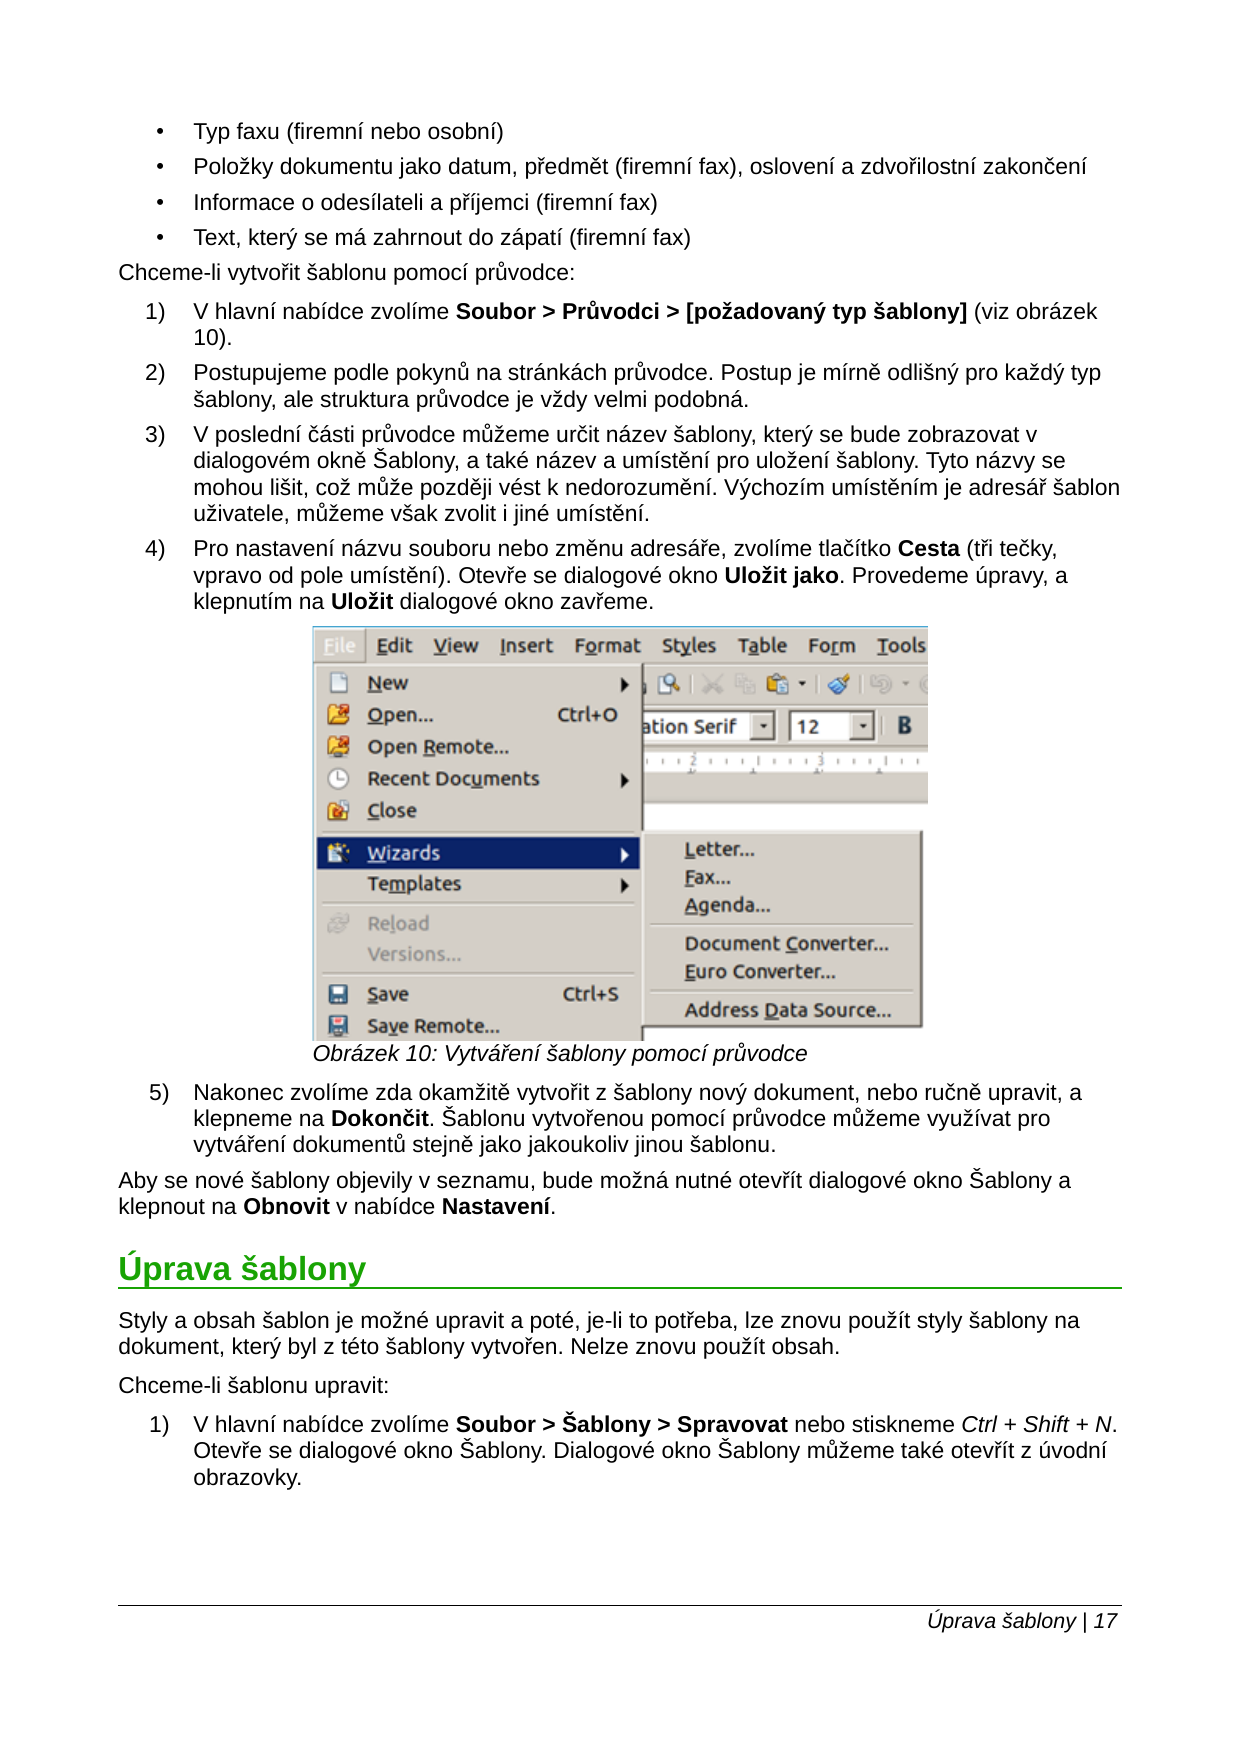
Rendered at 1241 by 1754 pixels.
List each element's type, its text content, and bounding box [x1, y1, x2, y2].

list V hlavní nabídce zvolíme Soubor > Průvodci > [požadovaný typ šablony] (viz obrázek 10). [165, 298, 1122, 351]
list V hlavní nabídce zvolíme Soubor > Šablony > Spravovat nebo stiskneme Ctrl + Shift + N. Otevře se dialogové okno Šablony. Dialogové okno Šablony můžeme také otevřít z úvodní obrazovky. [169, 1411, 1122, 1490]
list Postupujeme podle pokynů na stránkách průvodce. Postup je mírně odlišný pro každý typ šablony, ale struktura průvodce je vždy velmi podobná. [165, 359, 1122, 412]
list V poslední části průvodce můžeme určit název šablony, který se bude zobrazovat v dialogovém okně Šablony, a také název a umístění pro uložení šablony. Tyto názvy se mohou lišit, což může později vést k nedorozumění. Výchozím umístěním je adresář šablon uživatele, můžeme však zvolit i jiné umístění. [165, 421, 1122, 526]
list Informace o odesílateli a příjemci (firemní fax) [156, 188, 1122, 215]
list Pro nastavení názvu souboru nebo změnu adresáře, zvolíme tlačítko Cesta (tři tečky, vpravo od pole umístění). Otevře se dialogové okno Uložit jako. Provedeme úpravy, a klepnutím na Uložit dialogové okno zavřeme. [165, 535, 1122, 614]
text Obrázek 10: Vytváření šablony pomocí průvodce [312, 1041, 928, 1067]
text Aby se nové šablony objevily v seznamu, bude možná nutné otevřít dialogové okno Šablony a klepnout na Obnovit v nabídce Nastavení. [118, 1167, 1122, 1219]
text Styly a obsah šablon je možné upravit a poté, je-li to potřeba, lze znovu použít styly šablony na dokument, který byl z této šablony vytvořen. Nelze znovu použít obsah. [118, 1307, 1122, 1360]
list Text, který se má zahrnout do zápatí (firemní fax) [156, 224, 1122, 250]
list Položky dokumentu jako datum, předmět (firemní fax), oslovení a zdvořilostní zakončení [156, 153, 1122, 180]
picture [312, 626, 928, 1041]
list Chceme-li šablonu upravit: [118, 1372, 1122, 1398]
list Typ faxu (firemní nebo osobní) [156, 118, 1122, 144]
subtitle Úprava šablony [118, 1249, 1122, 1287]
text Chceme-li vytvořit šablonu pomocí průvodce: [118, 259, 1122, 285]
list Nakonec zvolíme zda okamžitě vytvořit z šablony nový dokument, nebo ručně upravit, a klepneme na Dokončit. Šablonu vytvořenou pomocí průvodce můžeme využívat pro vytváření dokumentů stejně jako jakoukoliv jinou šablonu. [169, 1079, 1122, 1158]
